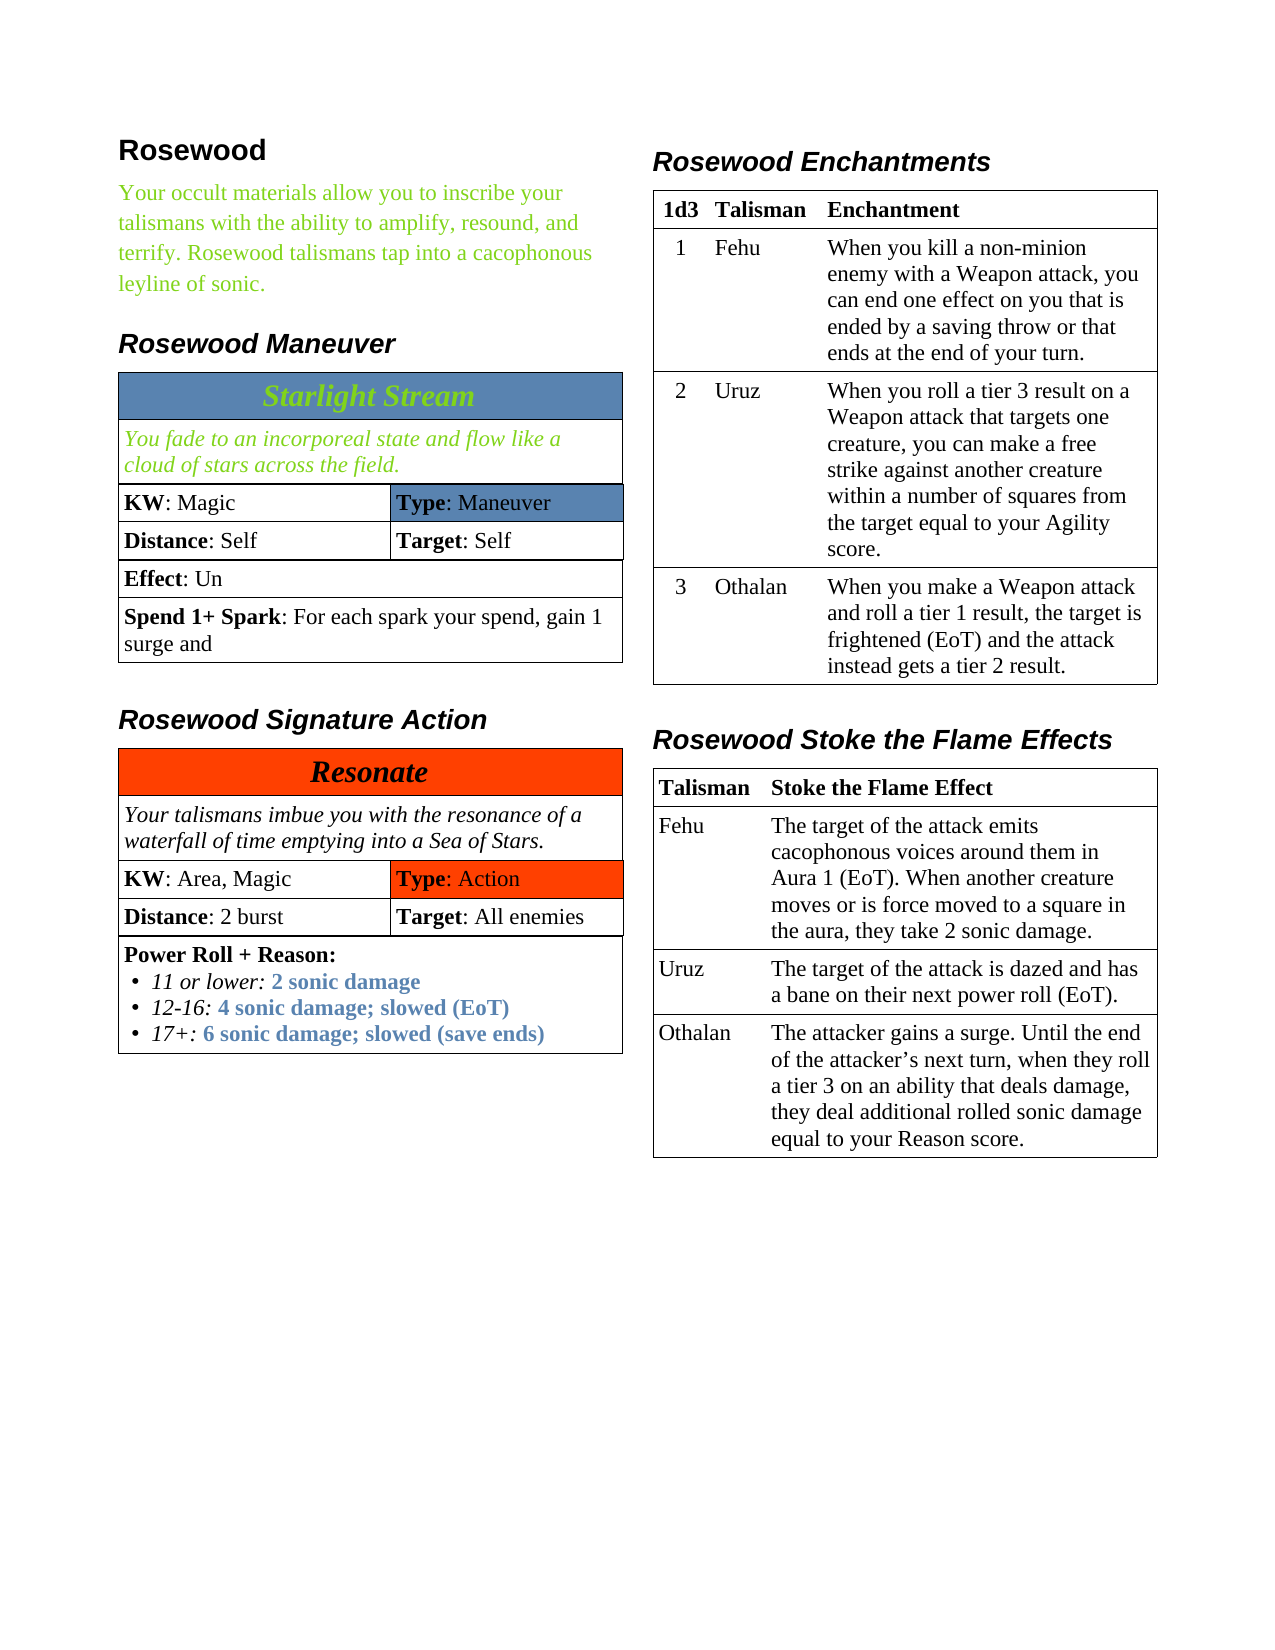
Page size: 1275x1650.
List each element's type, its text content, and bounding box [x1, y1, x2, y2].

table_header Starlight Stream [119, 373, 622, 419]
table_cell The target of the attack is dazed and has a bane on their next power roll (EoT). [765, 950, 1157, 1014]
table_cell Othalan [709, 568, 821, 684]
text Your occult materials allow you to inscribe your talismans with the ability to amplify, resound, and terrify. Rosewood talismans tap into a cacophonous leyline of sonic. [118, 179, 622, 296]
subtitle Rosewood Maneuver [118, 327, 622, 359]
table_cell Fehu [709, 229, 821, 371]
table_cell Distance: 2 burst [119, 899, 390, 935]
table_cell Fehu [654, 807, 765, 949]
table_cell 1 [654, 229, 709, 371]
subtitle Rosewood Signature Action [118, 703, 622, 735]
table_cell Uruz [709, 372, 821, 567]
table_header Stoke the Flame Effect [765, 769, 1157, 806]
table_cell Target: Self [391, 522, 623, 559]
table_cell When you roll a tier 3 result on a Weapon attack that targets one creature, you can make a free strike against another creature within a number of squares from the target equal to your Agility score. [821, 372, 1157, 567]
table_header Type: Maneuver [391, 485, 623, 521]
subtitle Rosewood Enchantments [652, 145, 1157, 177]
table_header KW: Magic [119, 485, 390, 521]
table_cell Target: All enemies [391, 899, 623, 935]
table_cell When you kill a non-minion enemy with a Weapon attack, you can end one effect on you that is ended by a saving throw or that ends at the end of your turn. [821, 229, 1157, 371]
table_header Talisman [709, 191, 821, 228]
subtitle Rosewood [118, 133, 622, 166]
table_header Type: Action [391, 861, 623, 898]
table_cell The attacker gains a surge. Until the end of the attacker’s next turn, when they roll a tier 3 on an ability that deals damage, they deal additional rolled sonic damage equal to your Reason score. [765, 1015, 1157, 1157]
table_cell Othalan [654, 1015, 765, 1157]
table_cell The target of the attack emits cacophonous voices around them in Aura 1 (EoT). When another creature moves or is force moved to a square in the aura, they take 2 sonic damage. [765, 807, 1157, 949]
table_cell Uruz [654, 950, 765, 1014]
table_header KW: Area, Magic [119, 861, 390, 898]
table_cell Your talismans imbue you with the resonance of a waterfall of time emptying into a Sea of Stars. [119, 796, 622, 860]
table_header Effect: Un [119, 561, 622, 597]
table_cell You fade to an incorporeal state and flow like a cloud of stars across the field. [119, 420, 622, 483]
table_header 1d3 [654, 191, 709, 228]
table_header Resonate [119, 749, 622, 795]
table_header Enchantment [821, 191, 1157, 228]
table_cell When you make a Weapon attack and roll a tier 1 result, the target is frightened (EoT) and the attack instead gets a tier 2 result. [821, 568, 1157, 684]
subtitle Rosewood Stoke the Flame Effects [652, 723, 1157, 755]
table_cell 3 [654, 568, 709, 684]
table_header Power Roll + Reason: 11 or lower: 2 sonic damage 12-16: 4 sonic damage; slowed (EoT) 17+: 6 sonic damage; slowed (save ends) [119, 937, 622, 1053]
table_header Talisman [654, 769, 765, 806]
table_cell Distance: Self [119, 522, 390, 559]
table_cell Spend 1+ Spark: For each spark your spend, gain 1 surge and [119, 598, 622, 662]
table_cell 2 [654, 372, 709, 567]
